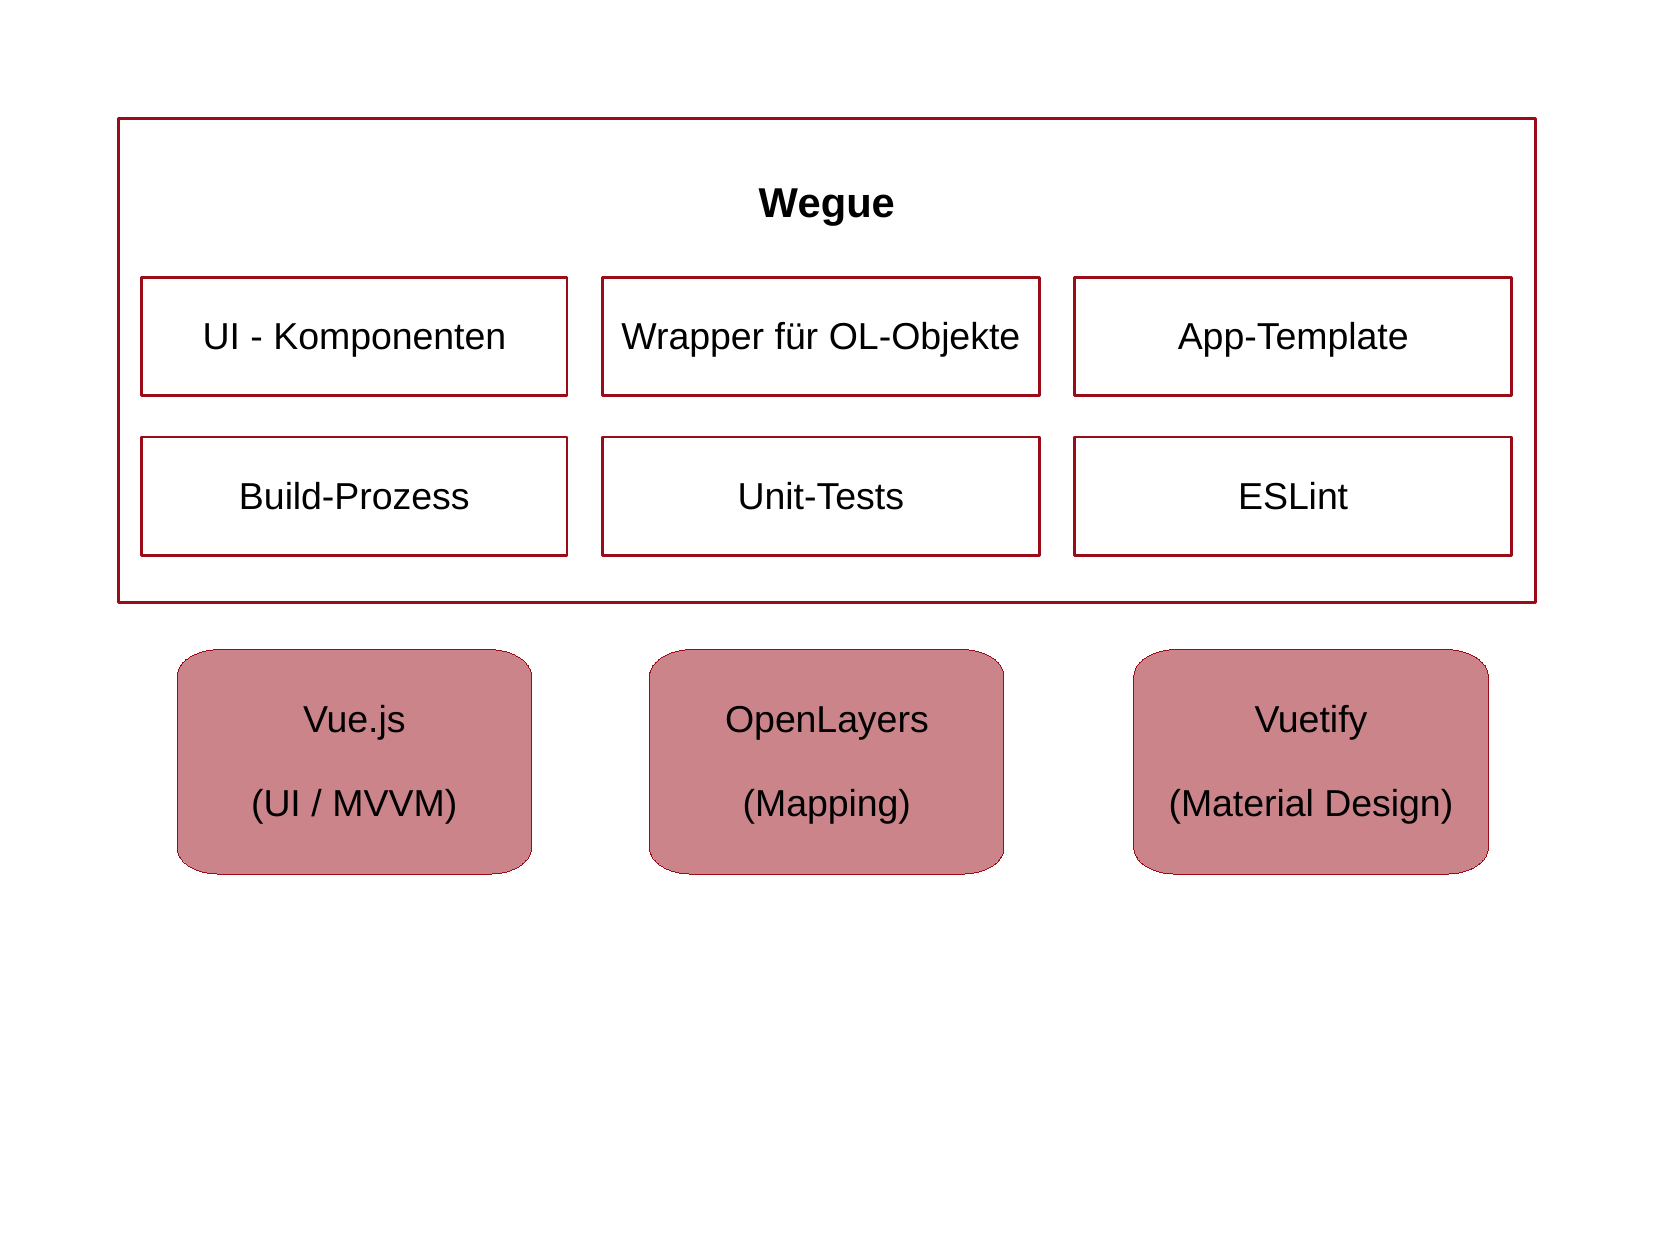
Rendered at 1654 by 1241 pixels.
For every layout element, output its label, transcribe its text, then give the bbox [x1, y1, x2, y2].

text_box Vuetify (Material Design) [1133, 649, 1489, 875]
text_box Vue.js (UI / MVVM) [177, 649, 532, 875]
text_box Wegue [726, 172, 928, 234]
text_box ESLint [1074, 437, 1512, 556]
text_box Build-Prozess [141, 437, 567, 556]
text_box Wrapper für OL-Objekte [602, 277, 1040, 396]
text_box Unit-Tests [602, 437, 1040, 556]
text_box App-Template [1074, 277, 1512, 396]
text_box [118, 118, 1536, 603]
text_box OpenLayers (Mapping) [649, 649, 1004, 875]
text_box UI - Komponenten [141, 277, 567, 396]
